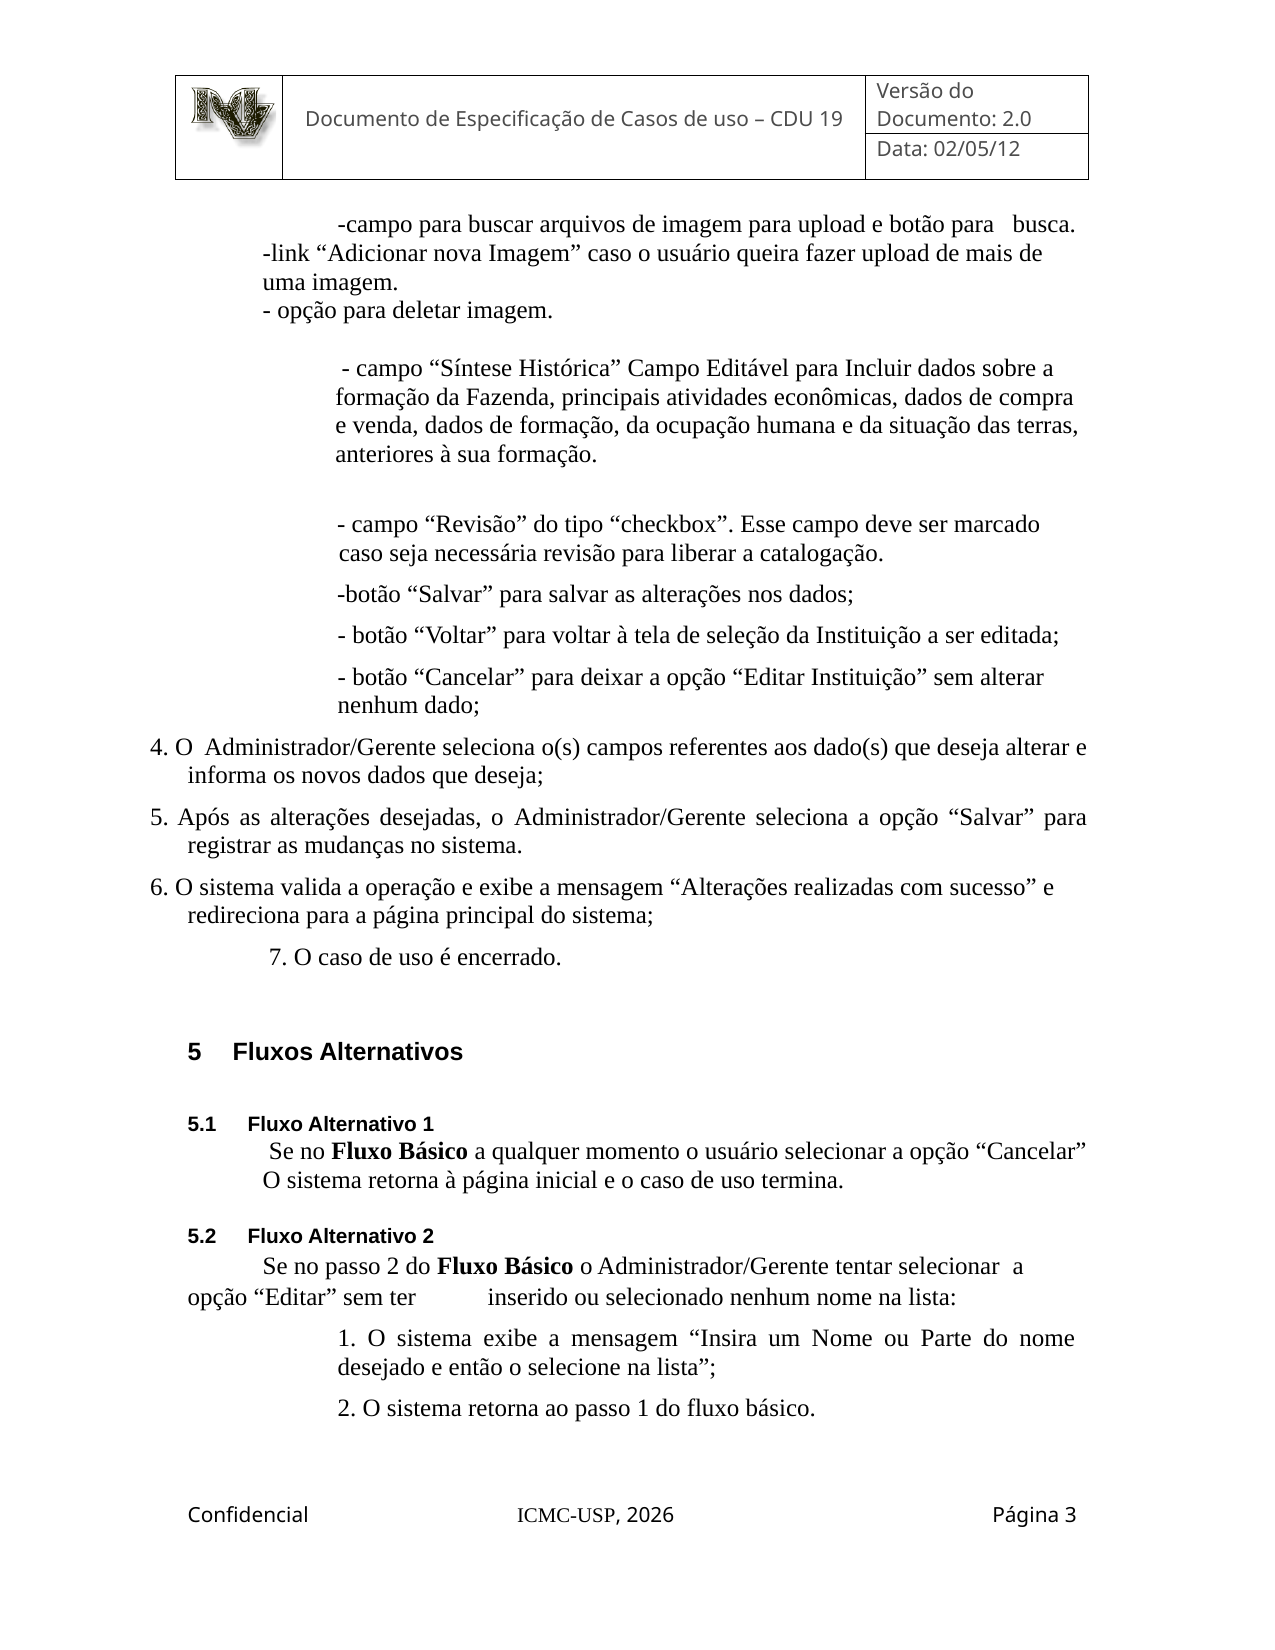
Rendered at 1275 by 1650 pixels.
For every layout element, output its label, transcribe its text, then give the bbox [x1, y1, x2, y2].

text -botão “Salvar” para salvar as alterações nos dados; [337, 579, 1087, 608]
text 6. O sistema valida a operação e exibe a mensagem “Alterações realizadas com sucesso” e redireciona para a página principal do sistema; [150, 872, 1087, 929]
text Se no Fluxo Básico a qualquer momento o usuário selecionar a opção “Cancelar” O sistema retorna à página inicial e o caso de uso termina. [187, 1136, 1087, 1194]
subtitle Fluxo Alternativo 2 [187, 1222, 1087, 1247]
text 5. Após as alterações desejadas, o Administrador/Gerente seleciona a opção “Salvar” para registrar as mudanças no sistema. [150, 802, 1087, 859]
text - campo “Síntese Histórica” Campo Editável para Incluir dados sobre a formação da Fazenda, principais atividades econômicas, dados de compra e venda, dados de formação, da ocupação humana e da situação das terras, anteriores à sua formação. [335, 353, 1087, 468]
text Se no passo 2 do Fluxo Básico o Administrador/Gerente tentar selecionar a opção “Editar” sem ter inserido ou selecionado nenhum nome na lista: [187, 1247, 1087, 1310]
text 4. O Administrador/Gerente seleciona o(s) campos referentes aos dado(s) que deseja alterar e informa os novos dados que deseja; [150, 732, 1087, 789]
text - opção para deletar imagem. [262, 295, 1087, 324]
text -campo para buscar arquivos de imagem para upload e botão para busca. [262, 209, 1087, 238]
subtitle Fluxo Alternativo 1 [187, 1111, 1087, 1136]
text 2. O sistema retorna ao passo 1 do fluxo básico. [187, 1393, 1087, 1422]
subtitle Fluxos Alternativos [187, 1037, 1087, 1065]
text -link “Adicionar nova Imagem” caso o usuário queira fazer upload de mais de uma imagem. [262, 238, 1087, 295]
text - botão “Cancelar” para deixar a opção “Editar Instituição” sem alterar nenhum dado; [337, 662, 1087, 719]
text 1. O sistema exibe a mensagem “Insira um Nome ou Parte do nome desejado e então o selecione na lista”; [187, 1323, 1087, 1380]
text - botão “Voltar” para voltar à tela de seleção da Instituição a ser editada; [169, 620, 1087, 649]
text - campo “Revisão” do tipo “checkbox”. Esse campo deve ser marcado caso seja necessária revisão para liberar a catalogação. [337, 509, 1087, 567]
text 7. O caso de uso é encerrado. [269, 942, 1087, 970]
